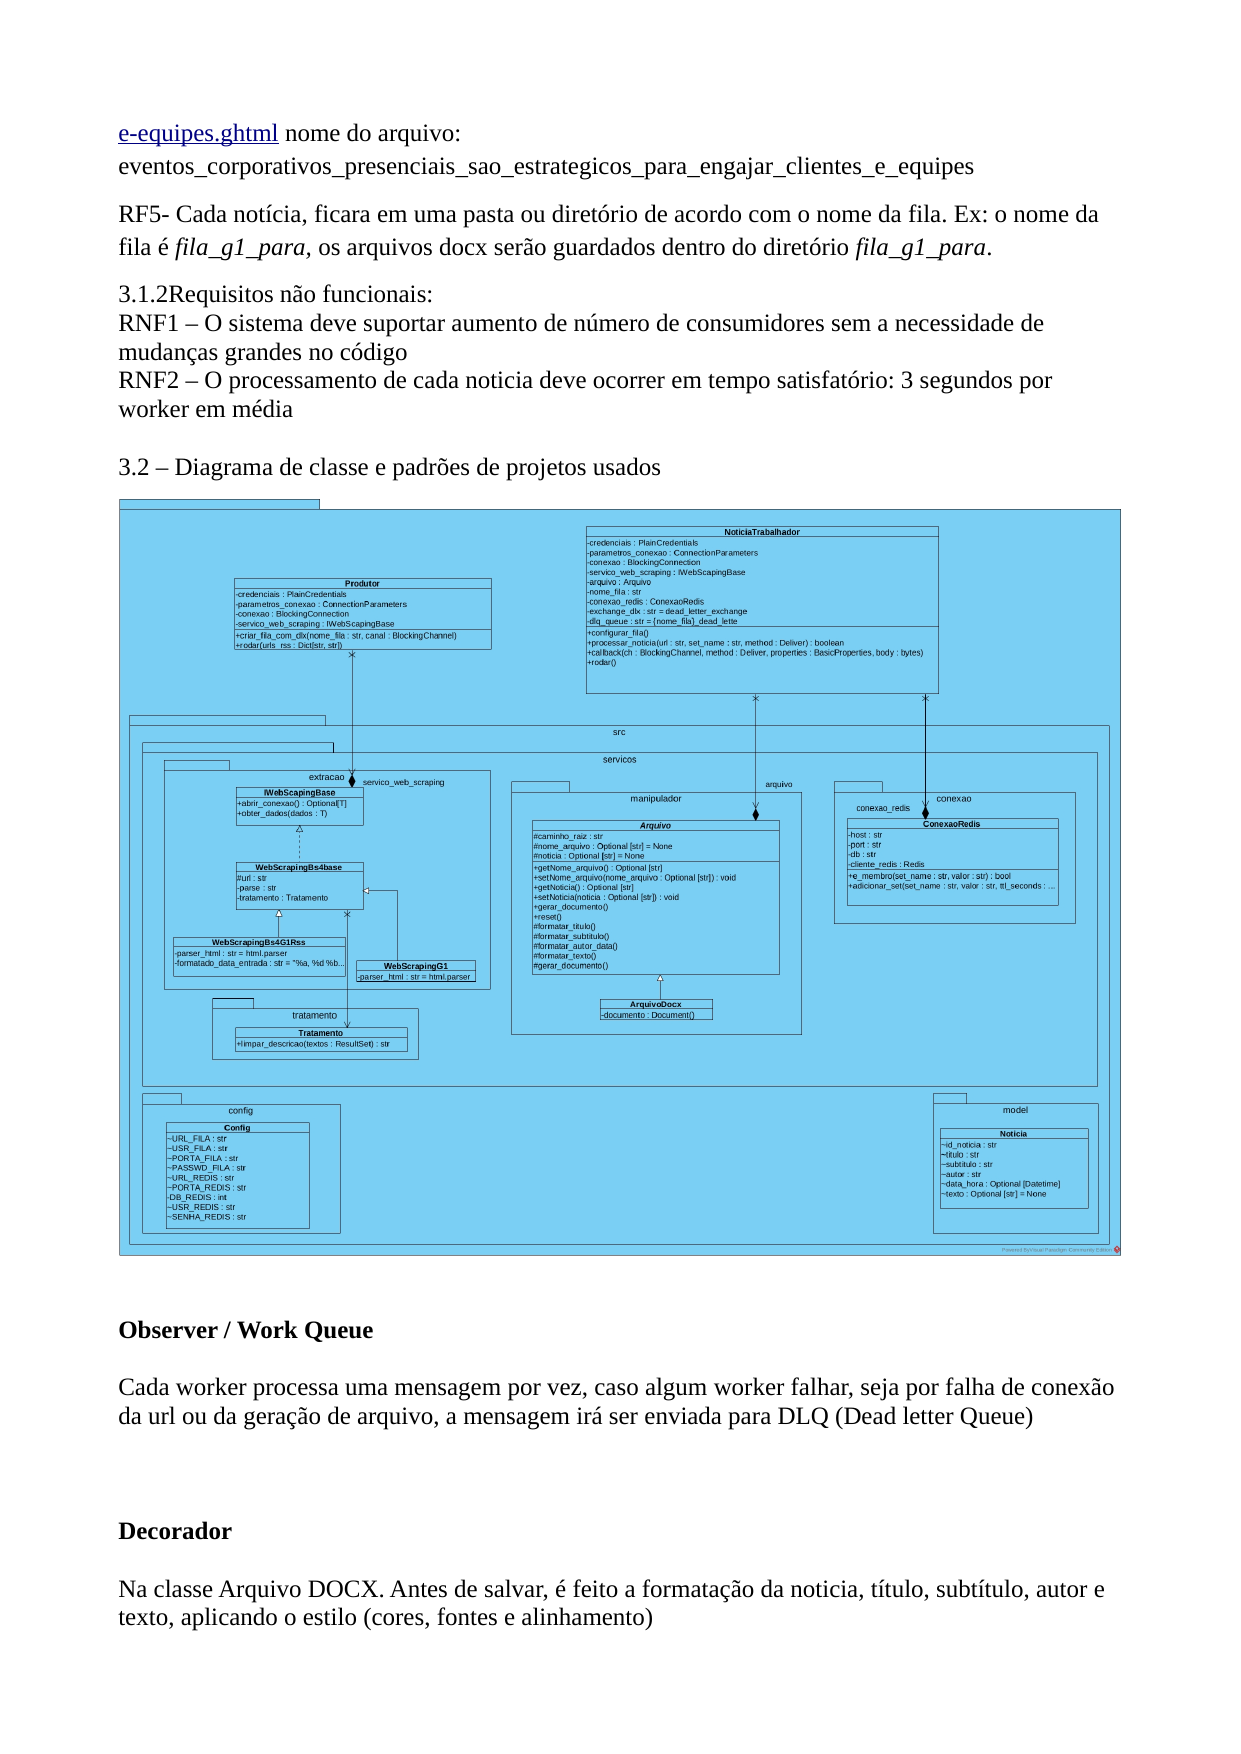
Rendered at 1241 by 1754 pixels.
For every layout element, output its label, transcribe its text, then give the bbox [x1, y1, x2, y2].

picture [118, 499, 1123, 1258]
text 3.1.2Requisitos não funcionais: [118, 279, 1122, 308]
text RF5- Cada notícia, ficara em uma pasta ou diretório de acordo com o nome da fila. Ex: o nome da fila é fila_g1_para, os arquivos docx serão guardados dentro do diretório fila_g1_para. [118, 199, 1122, 261]
text 3.2 – Diagrama de classe e padrões de projetos usados [118, 452, 1122, 481]
text Decorador [118, 1516, 1122, 1545]
text Cada worker processa uma mensagem por vez, caso algum worker falhar, seja por falha de conexão da url ou da geração de arquivo, a mensagem irá ser enviada para DLQ (Dead letter Queue) [118, 1372, 1122, 1430]
text e-equipes.ghtml nome do arquivo: eventos_corporativos_presenciais_sao_estrategicos_para_engajar_clientes_e_equipes [118, 118, 1122, 180]
text RNF2 – O processamento de cada noticia deve ocorrer em tempo satisfatório: 3 segundos por worker em média [118, 366, 1122, 423]
text RNF1 – O sistema deve suportar aumento de número de consumidores sem a necessidade de mudanças grandes no código [118, 308, 1122, 366]
text Observer / Work Queue [118, 1315, 1122, 1344]
text Na classe Arquivo DOCX. Antes de salvar, é feito a formatação da noticia, título, subtítulo, autor e texto, aplicando o estilo (cores, fontes e alinhamento) [118, 1574, 1122, 1631]
